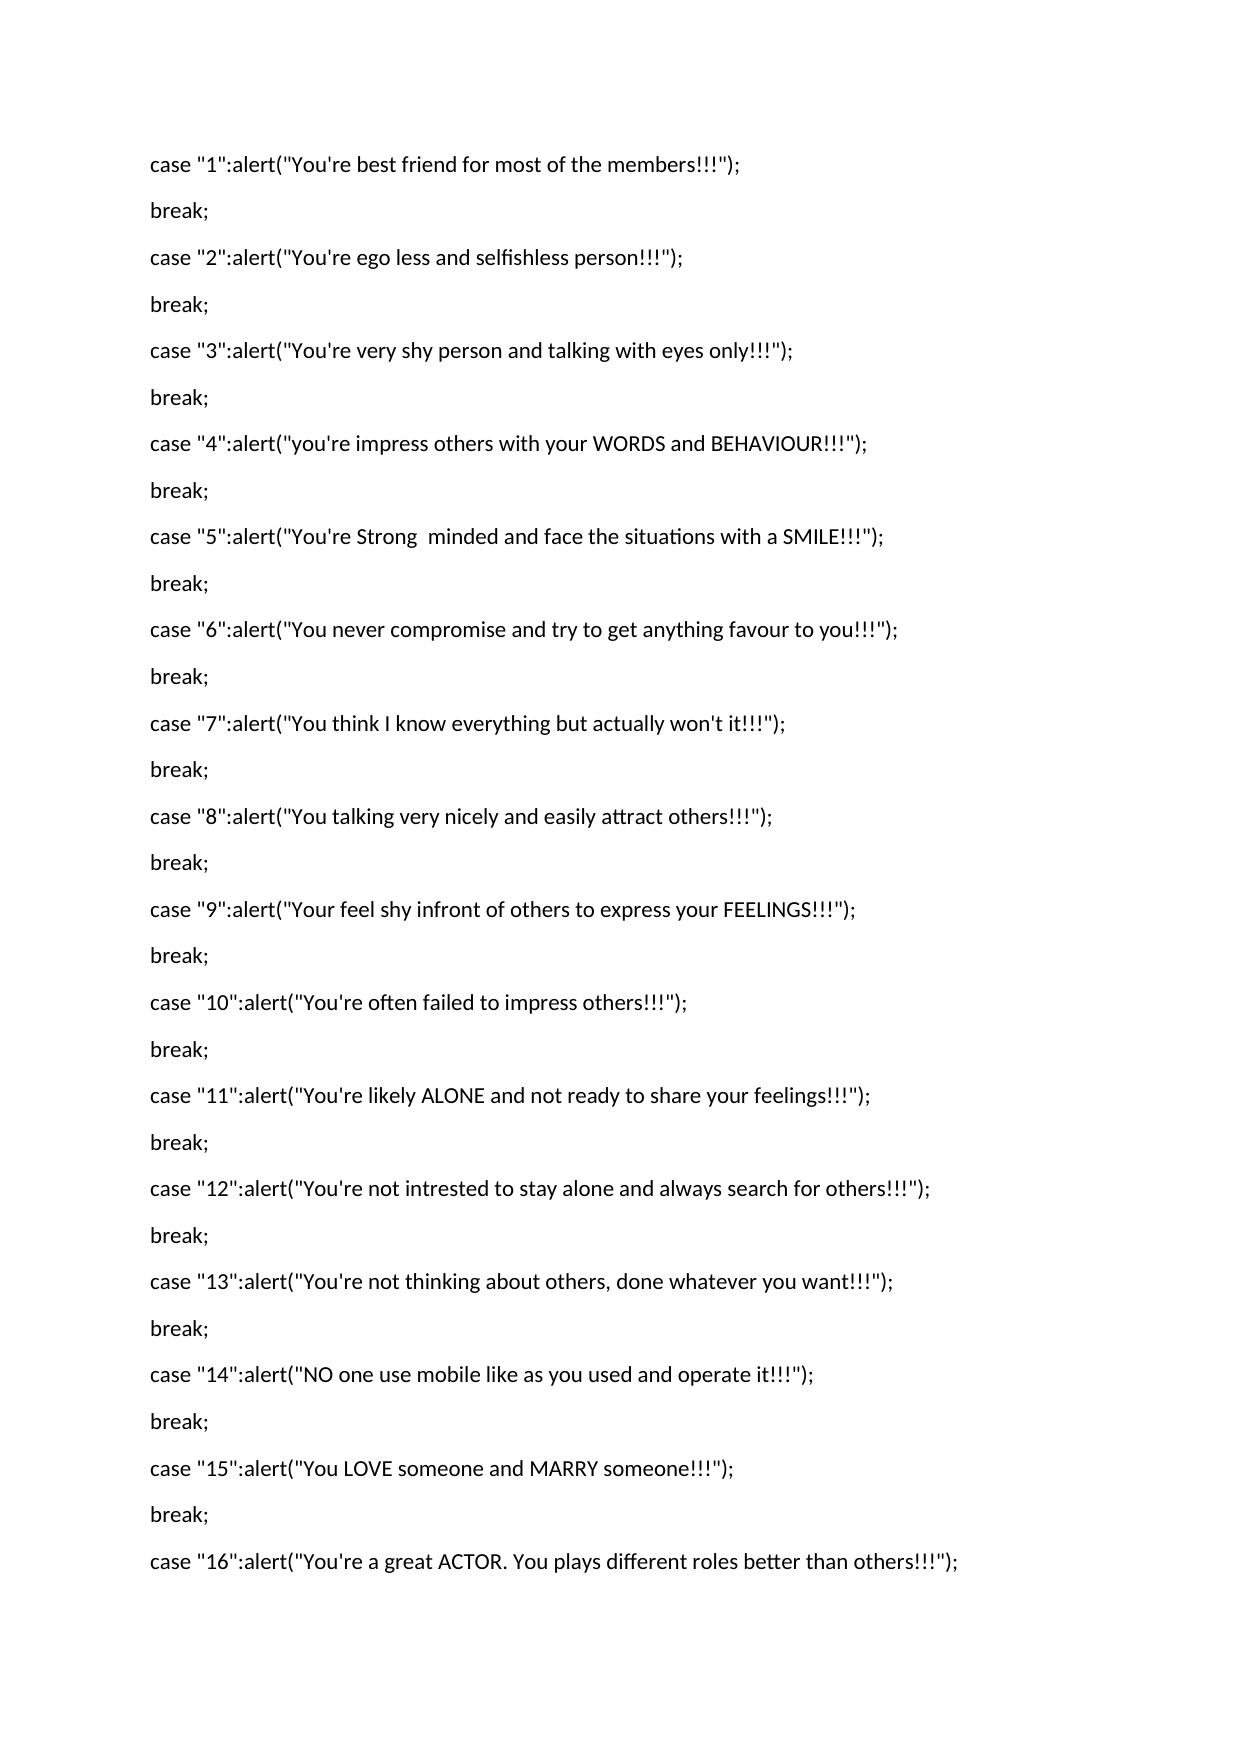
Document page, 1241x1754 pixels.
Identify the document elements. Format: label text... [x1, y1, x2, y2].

text case "9":alert("Your feel shy infront of others to express your FEELINGS!!!"); [150, 895, 1090, 923]
text case "12":alert("You're not intrested to stay alone and always search for others!!!"); [150, 1174, 1090, 1202]
text case "10":alert("You're often failed to impress others!!!"); [150, 988, 1090, 1016]
text break; [150, 290, 1090, 318]
text case "1":alert("You're best friend for most of the members!!!"); [150, 150, 1090, 178]
text case "5":alert("You're Strong minded and face the situations with a SMILE!!!"); [150, 522, 1090, 551]
text break; [150, 1407, 1090, 1435]
text case "13":alert("You're not thinking about others, done whatever you want!!!"); [150, 1267, 1090, 1296]
text case "2":alert("You're ego less and selfishless person!!!"); [150, 243, 1090, 271]
text case "3":alert("You're very shy person and talking with eyes only!!!"); [150, 336, 1090, 364]
text break; [150, 1500, 1090, 1528]
text break; [150, 1314, 1090, 1342]
text break; [150, 569, 1090, 597]
text case "15":alert("You LOVE someone and MARRY someone!!!"); [150, 1454, 1090, 1482]
text break; [150, 383, 1090, 411]
text break; [150, 662, 1090, 690]
text break; [150, 197, 1090, 224]
text break; [150, 942, 1090, 969]
text case "11":alert("You're likely ALONE and not ready to share your feelings!!!"); [150, 1081, 1090, 1109]
text case "14":alert("NO one use mobile like as you used and operate it!!!"); [150, 1361, 1090, 1389]
text break; [150, 1128, 1090, 1156]
text case "7":alert("You think I know everything but actually won't it!!!"); [150, 709, 1090, 737]
text case "4":alert("you're impress others with your WORDS and BEHAVIOUR!!!"); [150, 429, 1090, 457]
text break; [150, 1035, 1090, 1063]
text break; [150, 1221, 1090, 1249]
text break; [150, 848, 1090, 876]
text case "8":alert("You talking very nicely and easily attract others!!!"); [150, 802, 1090, 830]
text case "6":alert("You never compromise and try to get anything favour to you!!!"); [150, 616, 1090, 644]
text case "16":alert("You're a great ACTOR. You plays different roles better than others!!!"); [150, 1547, 1090, 1575]
text break; [150, 755, 1090, 783]
text break; [150, 476, 1090, 504]
